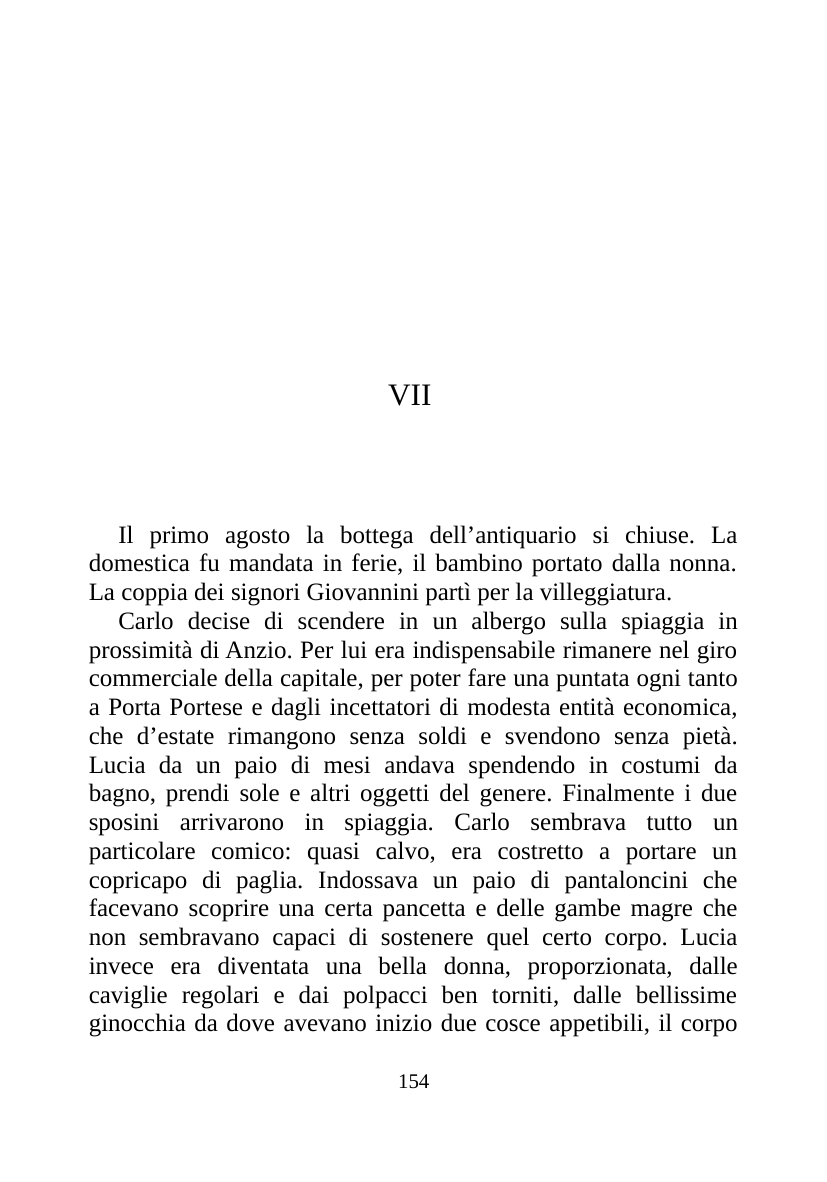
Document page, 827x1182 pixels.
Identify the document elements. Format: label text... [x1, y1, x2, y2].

subtitle VII [88, 376, 738, 412]
text Carlo decise di scendere in un albergo sulla spiaggia in prossimità di Anzio. Per lui era indispensabile rimanere nel giro commerciale della capitale, per poter fare una puntata ogni tanto a Porta Portese e dagli incettatori di modesta entità economica, che d’estate rimangono senza soldi e svendono senza pietà. Lucia da un paio di mesi andava spendendo in costumi da bagno, prendi sole e altri oggetti del genere. Finalmente i due sposini arrivarono in spiaggia. Carlo sembrava tutto un particolare comico: quasi calvo, era costretto a portare un copricapo di paglia. Indossava un paio di pantaloncini che facevano scoprire una certa pancetta e delle gambe magre che non sembravano capaci di sostenere quel certo corpo. Lucia invece era diventata una bella donna, proporzionata, dalle caviglie regolari e dai polpacci ben torniti, dalle bellissime ginocchia da dove avevano inizio due cosce appetibili, il corpo [88, 606, 738, 1037]
text Il primo agosto la bottega dell’antiquario si chiuse. La domestica fu mandata in ferie, il bambino portato dalla nonna. La coppia dei signori Giovannini partì per la villeggiatura. [88, 520, 738, 606]
